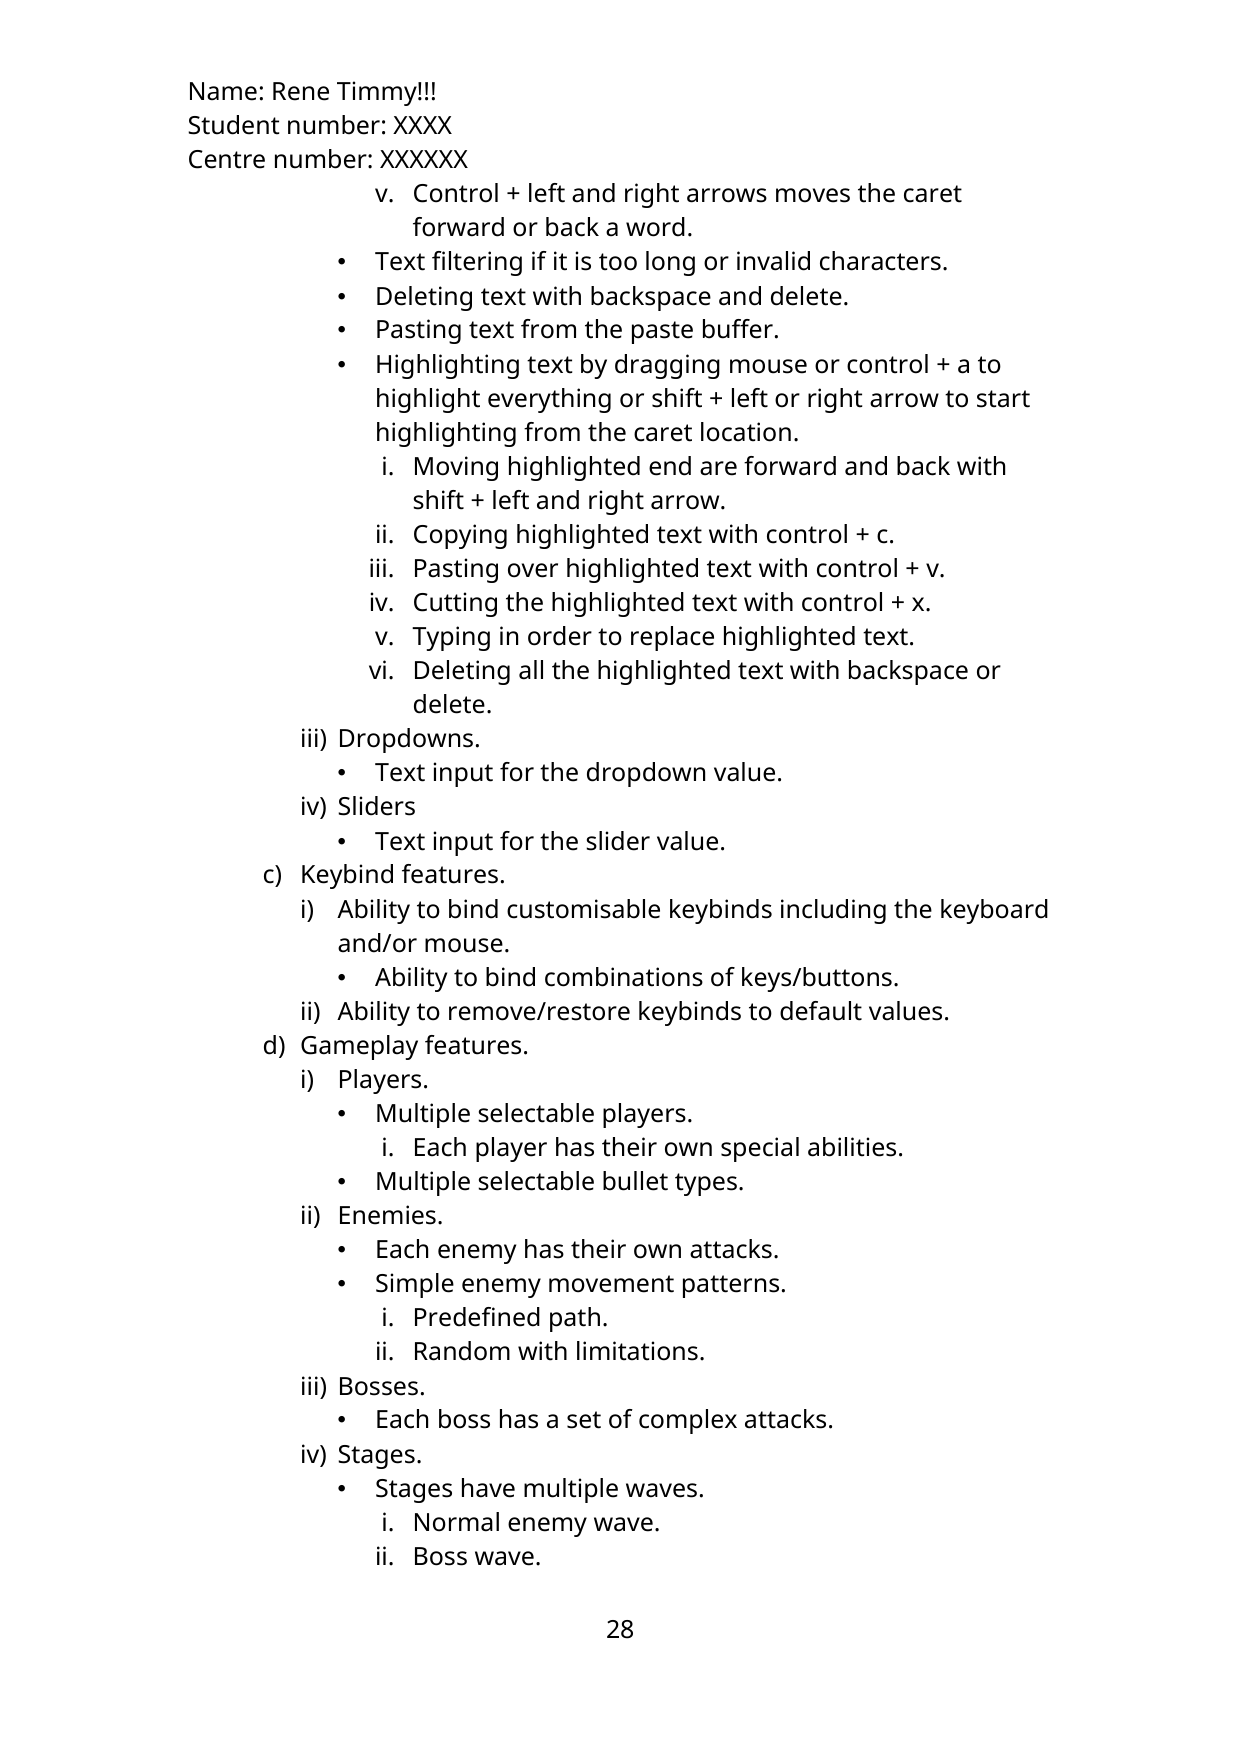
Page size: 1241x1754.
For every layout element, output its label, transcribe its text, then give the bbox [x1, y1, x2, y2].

list Copying highlighted text with control + c. [394, 517, 1053, 551]
list Random with limitations. [394, 1334, 1053, 1368]
list Multiple selectable players. [337, 1096, 1053, 1130]
list Keybind features. [262, 857, 1053, 891]
list Each enemy has their own attacks. [337, 1232, 1053, 1266]
list Ability to remove/restore keybinds to default values. [300, 993, 1053, 1027]
list Boss wave. [394, 1538, 1053, 1572]
list Ability to bind combinations of keys/buttons. [337, 959, 1053, 993]
list Players. [300, 1062, 1053, 1096]
list Each player has their own special abilities. [394, 1130, 1053, 1164]
list Control + left and right arrows moves the caret forward or back a word. [394, 176, 1053, 244]
list Dropdowns. [300, 721, 1053, 755]
list Enemies. [300, 1198, 1053, 1232]
list Simple enemy movement patterns. [337, 1266, 1053, 1300]
list Text filtering if it is too long or invalid characters. [337, 244, 1053, 278]
list Pasting over highlighted text with control + v. [394, 551, 1053, 585]
list Deleting text with backspace and delete. [337, 278, 1053, 312]
list Deleting all the highlighted text with backspace or delete. [394, 653, 1053, 721]
list Text input for the dropdown value. [337, 755, 1053, 789]
list Bosses. [300, 1368, 1053, 1402]
list Cutting the highlighted text with control + x. [394, 585, 1053, 619]
list Typing in order to replace highlighted text. [394, 619, 1053, 653]
list Gameplay features. [262, 1027, 1053, 1062]
list Pasting text from the paste buffer. [337, 312, 1053, 346]
list Sliders [300, 789, 1053, 823]
list Moving highlighted end are forward and back with shift + left and right arrow. [394, 448, 1053, 517]
list Ability to bind customisable keybinds including the keyboard and/or mouse. [300, 891, 1053, 959]
list Predefined path. [394, 1300, 1053, 1334]
list Highlighting text by dragging mouse or control + a to highlight everything or shift + left or right arrow to start highlighting from the caret location. [337, 346, 1053, 448]
list Stages have multiple waves. [337, 1470, 1053, 1504]
list Normal enemy wave. [394, 1504, 1053, 1538]
list Text input for the slider value. [337, 823, 1053, 857]
list Multiple selectable bullet types. [337, 1164, 1053, 1198]
list Each boss has a set of complex attacks. [337, 1402, 1053, 1436]
list Stages. [300, 1436, 1053, 1470]
